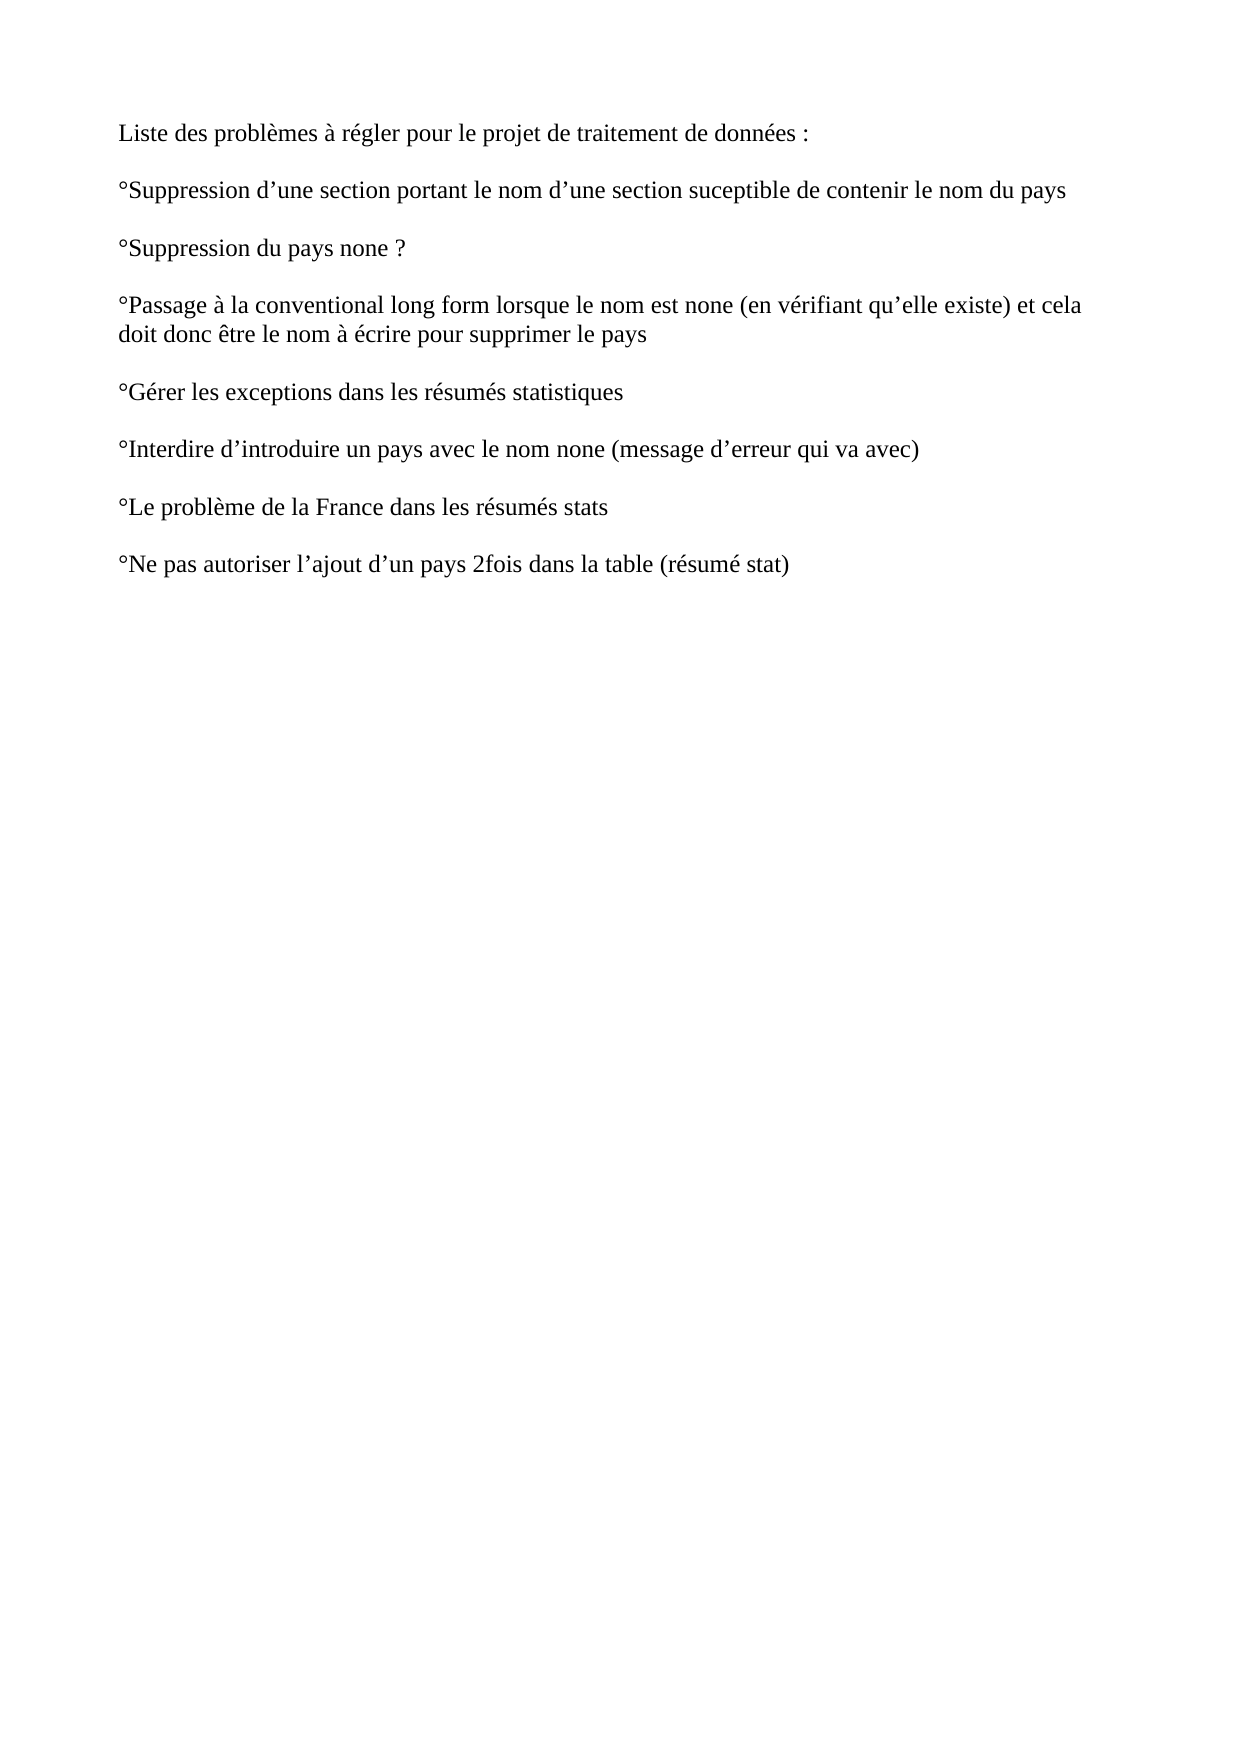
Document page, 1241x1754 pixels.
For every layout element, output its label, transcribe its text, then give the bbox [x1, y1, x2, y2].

text °Suppression du pays none ? [118, 233, 1122, 262]
text °Le problème de la France dans les résumés stats [118, 492, 1122, 521]
text Liste des problèmes à régler pour le projet de traitement de données : [118, 118, 1122, 147]
text °Interdire d’introduire un pays avec le nom none (message d’erreur qui va avec) [118, 434, 1122, 463]
text °Gérer les exceptions dans les résumés statistiques [118, 377, 1122, 406]
text °Passage à la conventional long form lorsque le nom est none (en vérifiant qu’elle existe) et cela doit donc être le nom à écrire pour supprimer le pays [118, 291, 1122, 348]
text °Ne pas autoriser l’ajout d’un pays 2fois dans la table (résumé stat) [118, 549, 1122, 578]
text °Suppression d’une section portant le nom d’une section suceptible de contenir le nom du pays [118, 176, 1122, 204]
